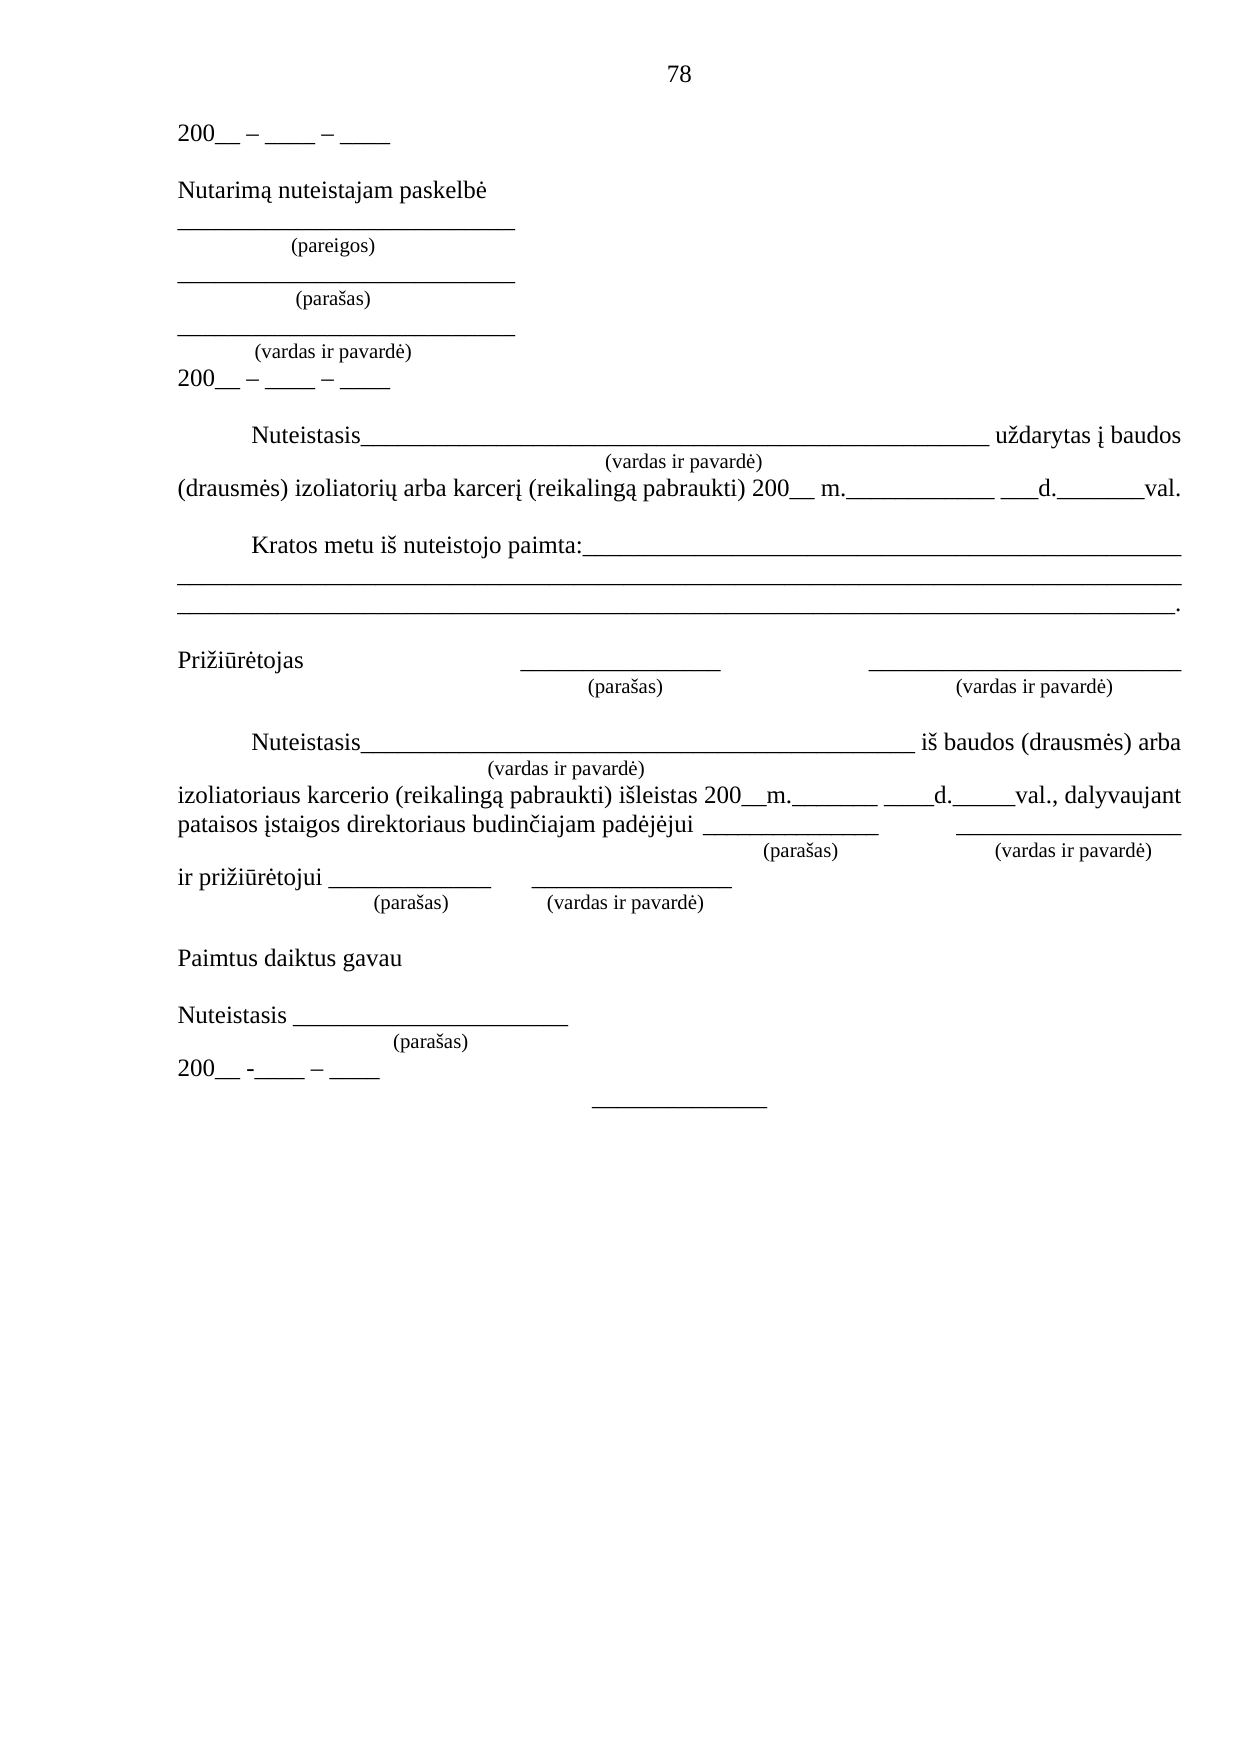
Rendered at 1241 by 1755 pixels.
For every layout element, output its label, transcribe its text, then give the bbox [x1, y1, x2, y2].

text Nutarimą nuteistajam paskelbė [177, 176, 1181, 204]
text (parašas) (vardas ir pavardė) [177, 674, 1181, 698]
text izoliatoriaus karcerio (reikalingą pabraukti) išleistas 200__m. ____d._____val., dalyvaujant [177, 780, 1181, 809]
text 200__ – ____ – ____ [177, 363, 1181, 392]
text ___________________________ [177, 257, 1181, 286]
text ___________________________ [177, 204, 1181, 233]
text . [177, 588, 1181, 617]
text Nuteistasis iš baudos (drausmės) arba [177, 727, 1181, 756]
text (vardas ir pavardė) [177, 339, 1181, 363]
text (parašas) [177, 1029, 1181, 1053]
text 200__ -____ – ____ [177, 1053, 1181, 1082]
text ___________________________ [177, 310, 1181, 339]
text (pareigos) [177, 233, 1181, 257]
text Nuteistasis uždarytas į baudos [177, 420, 1181, 449]
text Prižiūrėtojas ________________ _________________________ [177, 646, 1181, 674]
text (vardas ir pavardė) [177, 756, 1181, 780]
text 200__ – ____ – ____ [177, 118, 1181, 147]
text (parašas) (vardas ir pavardė) [177, 890, 1181, 914]
text (drausmės) izoliatorių arba karcerį (reikalingą pabraukti) 200__ m. ___d._______val. [177, 473, 1181, 502]
text (vardas ir pavardė) [177, 449, 1181, 473]
text Nuteistasis ______________________ [177, 1001, 1181, 1029]
text pataisos įstaigos direktoriaus budinčiajam padėjėjui [177, 809, 1181, 837]
text (parašas) (vardas ir pavardė) [177, 837, 1181, 862]
text ______________ [177, 1082, 1181, 1111]
text Paimtus daiktus gavau [177, 943, 1181, 972]
text (parašas) [177, 286, 1181, 310]
text ir prižiūrėtojui ____________ ________________ [177, 862, 1181, 890]
text Kratos metu iš nuteistojo paimta: [177, 531, 1181, 559]
